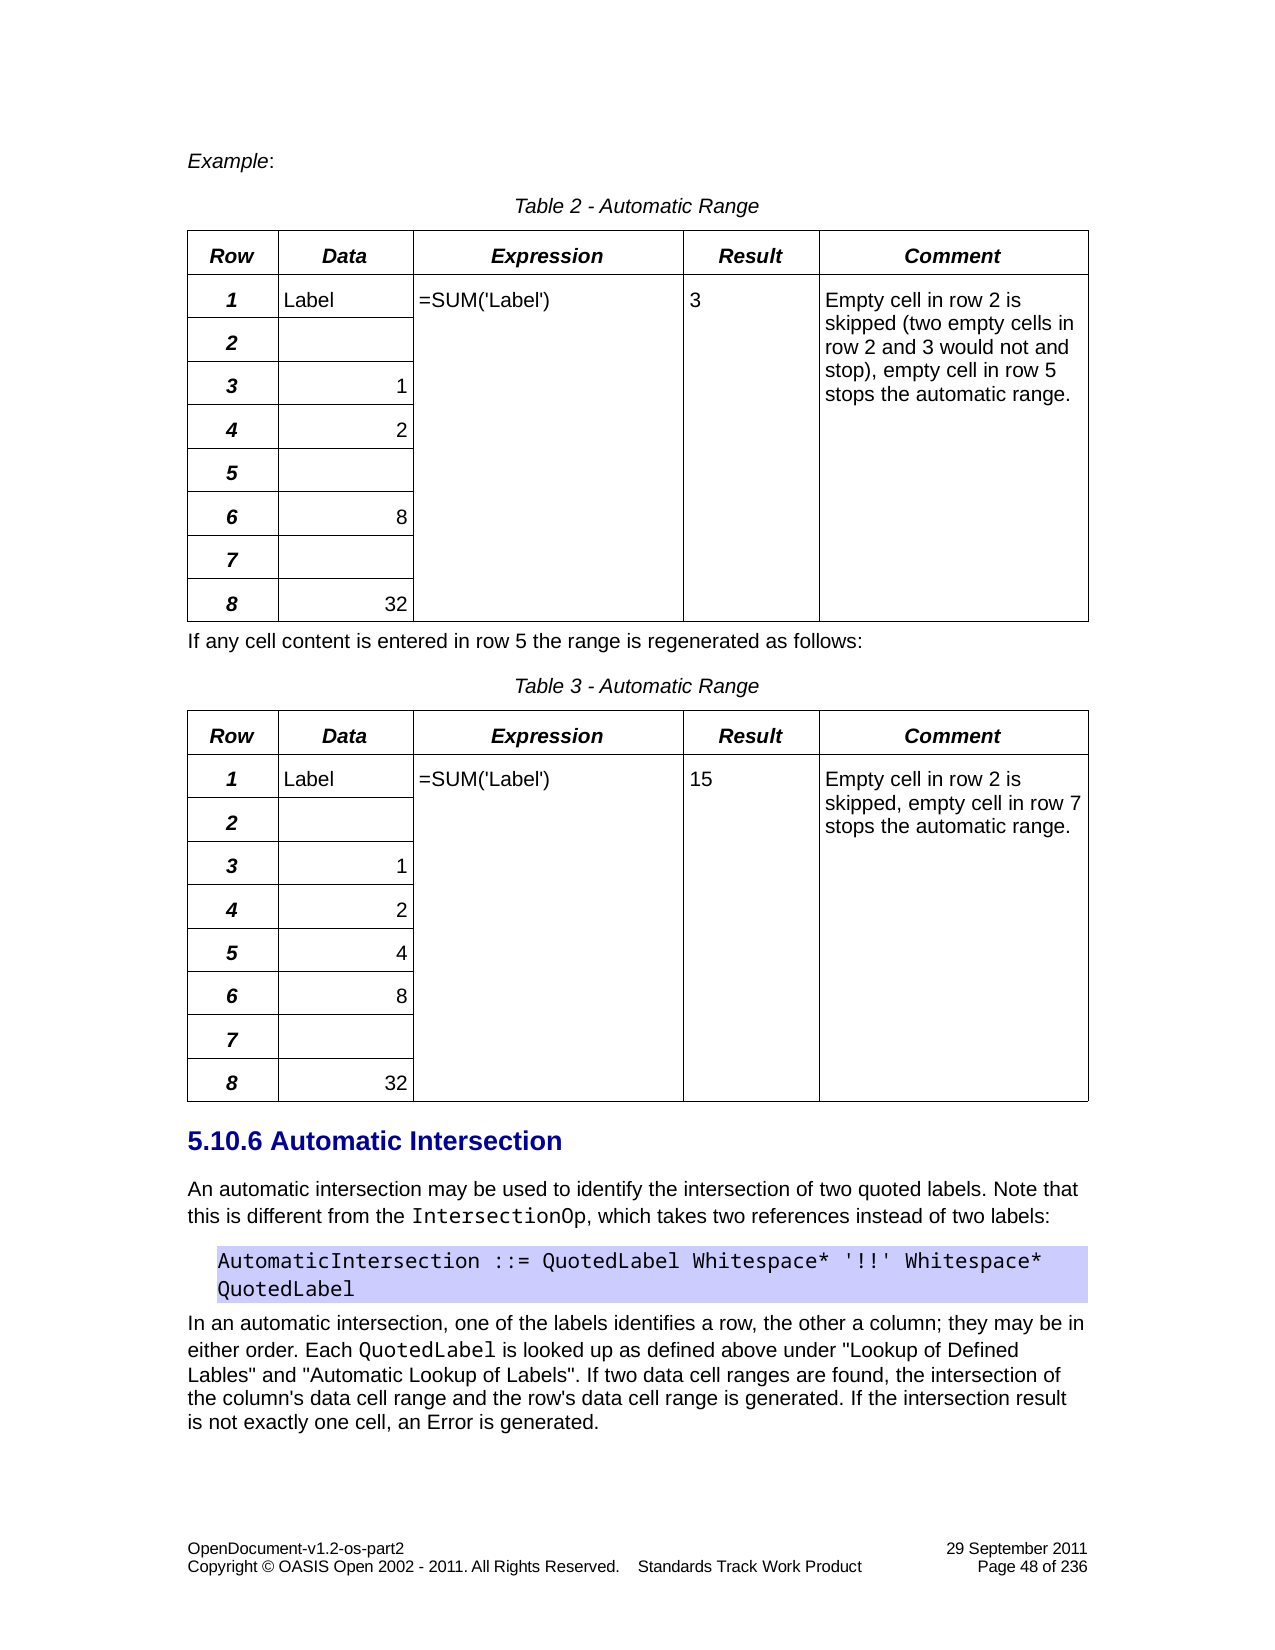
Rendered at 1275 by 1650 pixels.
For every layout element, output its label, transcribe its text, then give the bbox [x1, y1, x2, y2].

table_header Result [684, 231, 819, 274]
table_cell [279, 1015, 413, 1058]
table_header Comment [820, 711, 1088, 754]
table_cell [279, 318, 413, 361]
table_cell 2 [188, 318, 278, 361]
table_header Data [279, 231, 413, 274]
table_cell 6 [188, 972, 278, 1014]
table_cell =SUM('Label') [414, 275, 683, 621]
table_cell 32 [279, 1059, 413, 1101]
table_header Data [279, 711, 413, 754]
text AutomaticIntersection ::= QuotedLabel Whitespace* '!!' Whitespace* QuotedLabel [217, 1246, 1088, 1303]
text In an automatic intersection, one of the labels identifies a row, the other a column; they may be in either order. Each QuotedLabel is looked up as defined above under "Lookup of Defined Lables" and "Automatic Lookup of Labels". If two data cell ranges are found, the intersection of the column's data cell range and the row's data cell range is generated. If the intersection result is not exactly one cell, an Error is generated. [187, 1311, 1088, 1434]
text An automatic intersection may be used to identify the intersection of two quoted labels. Note that this is different from the IntersectionOp, which takes two references instead of two labels: [187, 1177, 1088, 1229]
table_header Comment [820, 231, 1088, 274]
table_cell 4 [188, 405, 278, 448]
table_cell 1 [279, 842, 413, 884]
table_header Result [684, 711, 819, 754]
text Table 2 - Automatic Range [187, 194, 1088, 218]
table_cell Empty cell in row 2 is skipped, empty cell in row 7 stops the automatic range. [820, 755, 1088, 1101]
table_header Row [188, 231, 278, 274]
table_cell 2 [279, 405, 413, 448]
subtitle Automatic Intersection [187, 1126, 1088, 1156]
table_cell 8 [279, 972, 413, 1014]
table_cell 7 [188, 1015, 278, 1058]
text Table 3 - Automatic Range [187, 674, 1088, 698]
table_cell 3 [684, 275, 819, 621]
table_cell 4 [279, 929, 413, 971]
text If any cell content is entered in row 5 the range is regenerated as follows: [187, 630, 1088, 653]
table_cell 8 [188, 1059, 278, 1101]
table_cell 32 [279, 579, 413, 621]
table_header Row [188, 711, 278, 754]
table_cell 2 [279, 885, 413, 927]
table_cell 4 [188, 885, 278, 927]
table_cell 1 [279, 362, 413, 404]
table_cell [279, 798, 413, 841]
table_cell 3 [188, 842, 278, 884]
table_header 1 [188, 275, 278, 317]
table_header Label [279, 275, 413, 317]
table_cell 3 [188, 362, 278, 404]
table_cell 2 [188, 798, 278, 841]
table_cell 8 [188, 579, 278, 621]
table_cell 7 [188, 536, 278, 578]
table_cell 5 [188, 929, 278, 971]
table_cell Empty cell in row 2 is skipped (two empty cells in row 2 and 3 would not and stop), empty cell in row 5 stops the automatic range. [820, 275, 1088, 621]
table_cell [279, 536, 413, 578]
text Example: [187, 150, 1088, 173]
table_header 1 [188, 755, 278, 797]
table_cell 8 [279, 492, 413, 534]
table_cell 6 [188, 492, 278, 534]
table_cell =SUM('Label') [414, 755, 683, 1101]
table_cell [279, 449, 413, 491]
table_header Expression [414, 231, 683, 274]
table_header Label [279, 755, 413, 797]
table_header Expression [414, 711, 683, 754]
table_cell 5 [188, 449, 278, 491]
table_cell 15 [684, 755, 819, 1101]
